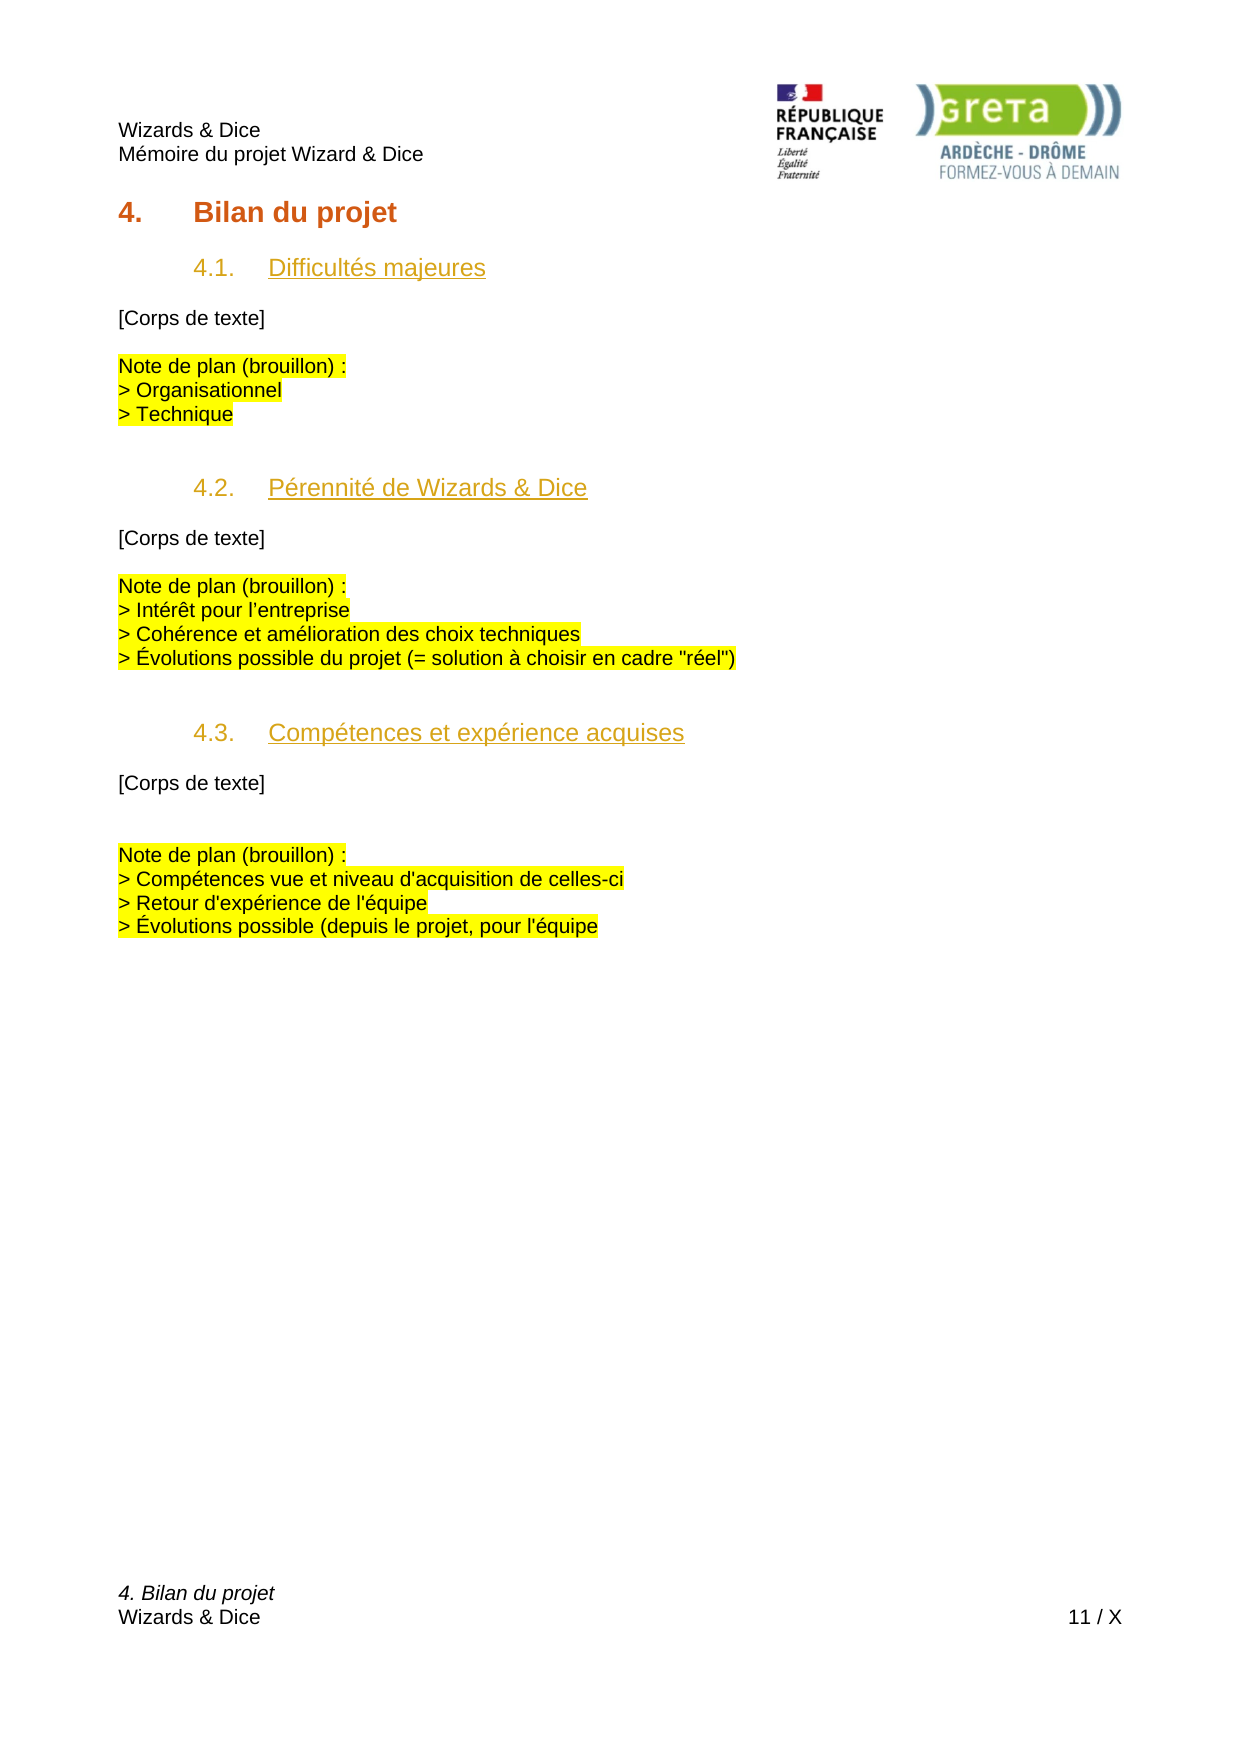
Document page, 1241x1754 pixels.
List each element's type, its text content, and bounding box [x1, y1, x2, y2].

text > Intérêt pour l’entreprise [118, 598, 1122, 622]
text Note de plan (brouillon) : [118, 574, 1122, 598]
text [Corps de texte] [118, 306, 1122, 330]
text Note de plan (brouillon) : [118, 842, 1122, 866]
subtitle Bilan du projet [118, 196, 1122, 229]
text > Organisationnel [118, 378, 1122, 402]
subtitle Pérennité de Wizards & Dice [193, 473, 1122, 502]
text Note de plan (brouillon) : [118, 354, 1122, 378]
picture [776, 82, 1124, 182]
text > Cohérence et amélioration des choix techniques [118, 622, 1122, 646]
text [Corps de texte] [118, 526, 1122, 550]
text [Corps de texte] [118, 771, 1122, 794]
text > Technique [118, 402, 1122, 426]
text > Compétences vue et niveau d'acquisition de celles-ci [118, 866, 1122, 890]
text > Évolutions possible (depuis le projet, pour l'équipe [118, 914, 1122, 938]
subtitle Compétences et expérience acquises [193, 718, 1122, 747]
text > Retour d'expérience de l'équipe [118, 890, 1122, 914]
text > Évolutions possible du projet (= solution à choisir en cadre "réel") [118, 646, 1122, 670]
subtitle Difficultés majeures [193, 253, 1122, 282]
